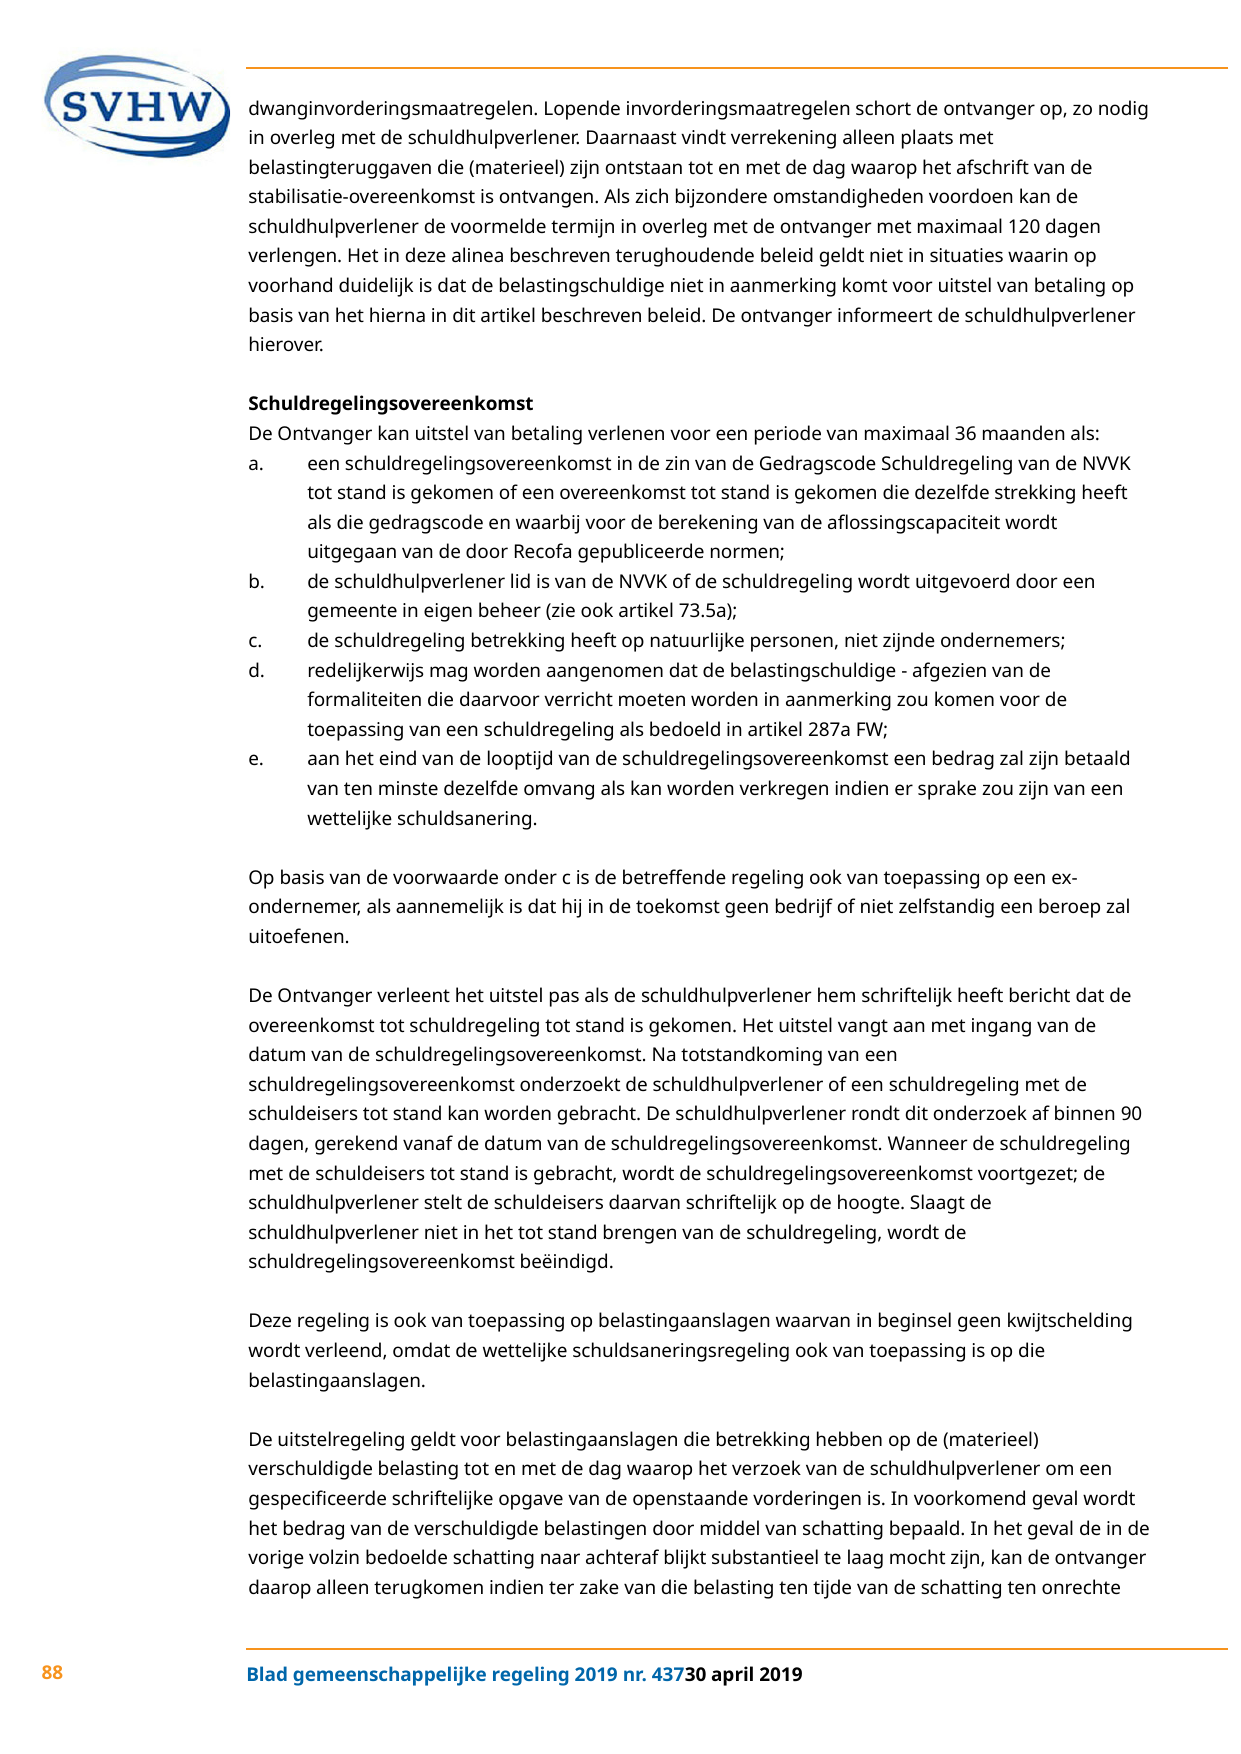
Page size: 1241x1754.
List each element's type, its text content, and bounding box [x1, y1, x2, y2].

text Schuldregelingsovereenkomst [248, 391, 1152, 416]
list de schuldhulpverlener lid is van de NVVK of de schuldregeling wordt uitgevoerd door een gemeente in eigen beheer (zie ook artikel 73.5a); [248, 568, 1152, 623]
list aan het eind van de looptijd van de schuldregelingsovereenkomst een bedrag zal zijn betaald van ten minste dezelfde omvang als kan worden verkregen indien er sprake zou zijn van een wettelijke schuldsanering. [248, 746, 1152, 831]
text dwanginvorderingsmaatregelen. Lopende invorderingsmaatregelen schort de ontvanger op, zo nodig in overleg met de schuldhulpverlener. Daarnaast vindt verrekening alleen plaats met belastingteruggaven die (materieel) zijn ontstaan tot en met de dag waarop het afschrift van de stabilisatie-overeenkomst is ontvangen. Als zich bijzondere omstandigheden voordoen kan de schuldhulpverlener de voormelde termijn in overleg met de ontvanger met maximaal 120 dagen verlengen. Het in deze alinea beschreven terughoudende beleid geldt niet in situaties waarin op voorhand duidelijk is dat de belastingschuldige niet in aanmerking komt voor uitstel van betaling op basis van het hierna in dit artikel beschreven beleid. De ontvanger informeert de schuldhulpverlener hierover. [248, 95, 1152, 357]
text De Ontvanger kan uitstel van betaling verlenen voor een periode van maximaal 36 maanden als: [248, 420, 1152, 446]
text De uitstelregeling geldt voor belastingaanslagen die betrekking hebben op de (materieel) verschuldigde belasting tot en met de dag waarop het verzoek van de schuldhulpverlener om een gespecificeerde schriftelijke opgave van de openstaande vorderingen is. In voorkomend geval wordt het bedrag van de verschuldigde belastingen door middel van schatting bepaald. In het geval de in de vorige volzin bedoelde schatting naar achteraf blijkt substantieel te laag mocht zijn, kan de ontvanger daarop alleen terugkomen indien ter zake van die belasting ten tijde van de schatting ten onrechte [248, 1426, 1152, 1600]
list een schuldregelingsovereenkomst in de zin van de Gedragscode Schuldregeling van de NVVK tot stand is gekomen of een overeenkomst tot stand is gekomen die dezelfde strekking heeft als die gedragscode en waarbij voor de berekening van de aflossingscapaciteit wordt uitgegaan van de door Recofa gepubliceerde normen; [248, 450, 1152, 564]
text Op basis van de voorwaarde onder c is de betreffende regeling ook van toepassing op een ex-ondernemer, als aannemelijk is dat hij in de toekomst geen bedrijf of niet zelfstandig een beroep zal uitoefenen. [248, 864, 1152, 949]
list de schuldregeling betrekking heeft op natuurlijke personen, niet zijnde ondernemers; [248, 627, 1152, 653]
text De Ontvanger verleent het uitstel pas als de schuldhulpverlener hem schriftelijk heeft bericht dat de overeenkomst tot schuldregeling tot stand is gekomen. Het uitstel vangt aan met ingang van de datum van de schuldregelingsovereenkomst. Na totstandkoming van een schuldregelingsovereenkomst onderzoekt de schuldhulpverlener of een schuldregeling met de schuldeisers tot stand kan worden gebracht. De schuldhulpverlener rondt dit onderzoek af binnen 90 dagen, gerekend vanaf de datum van de schuldregelingsovereenkomst. Wanneer de schuldregeling met de schuldeisers tot stand is gebracht, wordt de schuldregelingsovereenkomst voortgezet; de schuldhulpverlener stelt de schuldeisers daarvan schriftelijk op de hoogte. Slaagt de schuldhulpverlener niet in het tot stand brengen van de schuldregeling, wordt de schuldregelingsovereenkomst beëindigd. [248, 982, 1152, 1274]
text Deze regeling is ook van toepassing op belastingaanslagen waarvan in beginsel geen kwijtschelding wordt verleend, omdat de wettelijke schuldsaneringsregeling ook van toepassing is op die belastingaanslagen. [248, 1308, 1152, 1393]
list redelijkerwijs mag worden aangenomen dat de belastingschuldige - afgezien van de formaliteiten die daarvoor verricht moeten worden in aanmerking zou komen voor de toepassing van een schuldregeling als bedoeld in artikel 287a FW; [248, 657, 1152, 742]
picture [41, 47, 231, 172]
